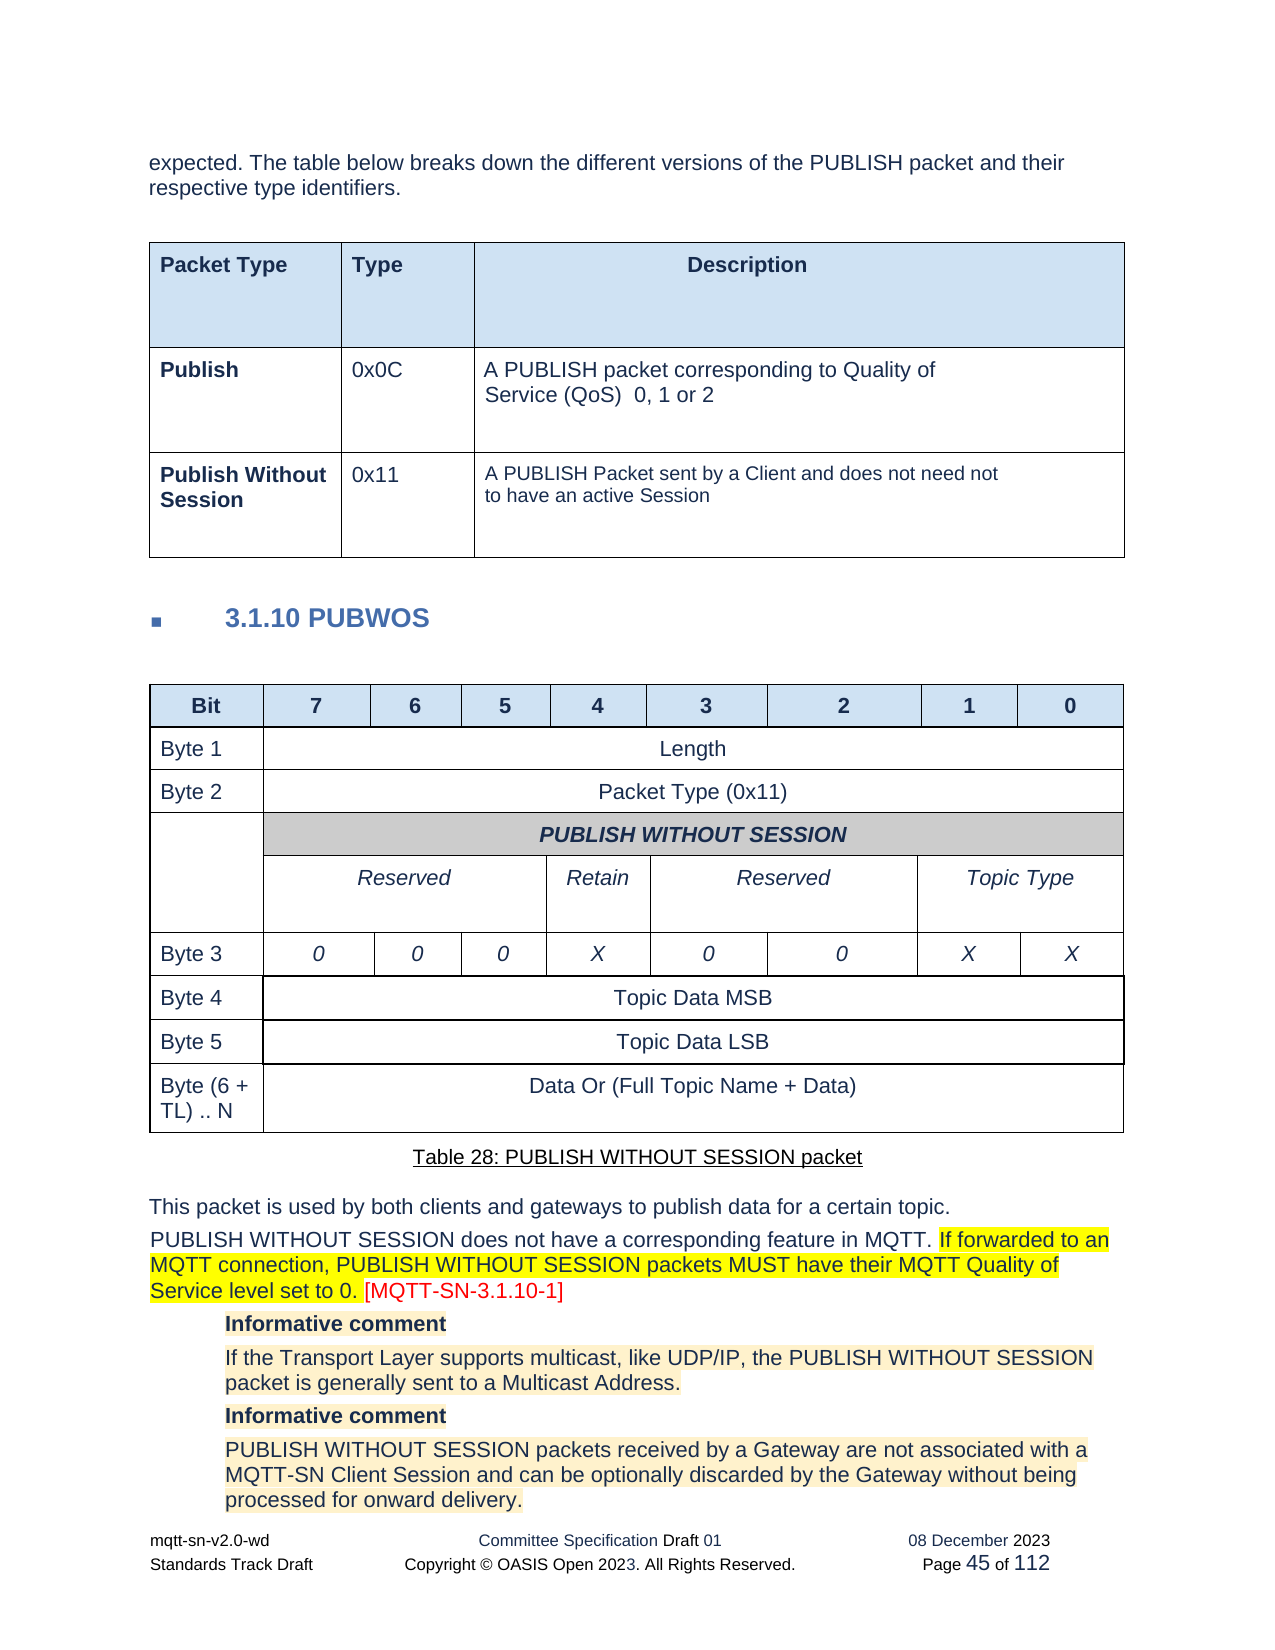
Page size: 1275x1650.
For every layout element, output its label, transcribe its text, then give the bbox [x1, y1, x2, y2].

text PUBLISH WITHOUT SESSION does not have a corresponding feature in MQTT. If forwarded to an MQTT connection, PUBLISH WITHOUT SESSION packets MUST have their MQTT Quality of Service level set to 0. [MQTT-SN-3.1.10-1] [150, 1227, 1124, 1303]
table_cell X [1021, 933, 1123, 974]
table_header Description [475, 243, 1124, 347]
table_header 1 [922, 685, 1017, 726]
table_cell Packet Type (0x11) [264, 770, 1123, 812]
subtitle 3.1.10 PUBWOS [150, 600, 1124, 639]
text If the Transport Layer supports multicast, like UDP/IP, the PUBLISH WITHOUT SESSION packet is generally sent to a Multicast Address. [225, 1345, 1124, 1395]
table_cell Byte (6 + TL) .. N [151, 1064, 263, 1132]
table_cell 0 [375, 933, 461, 974]
table_cell 0 [264, 933, 374, 974]
table_header 6 [371, 685, 461, 726]
table_header Packet Type [150, 243, 341, 347]
table_cell Byte 2 [151, 770, 263, 812]
table_cell X [547, 933, 650, 974]
table_cell 0 [462, 933, 546, 974]
text Informative comment [225, 1311, 1124, 1336]
table_header 7 [264, 685, 370, 726]
table_cell [151, 813, 263, 932]
text Table 28: PUBLISH WITHOUT SESSION packet [150, 1145, 1125, 1169]
table_cell Byte 1 [151, 728, 263, 769]
table_cell Topic Data MSB [264, 977, 1123, 1018]
table_header Type [342, 243, 474, 347]
table_cell Reserved [651, 856, 917, 932]
table_cell Reserved [264, 856, 546, 932]
table_cell Publish [150, 348, 341, 452]
table_cell Byte 4 [151, 976, 262, 1018]
table_cell Data Or (Full Topic Name + Data) [264, 1065, 1123, 1132]
table_cell Length [264, 728, 1123, 769]
table_header 2 [768, 685, 921, 726]
table_cell 0 [651, 933, 767, 974]
table_cell 0x11 [342, 453, 474, 557]
table_cell 0x0C [342, 348, 474, 452]
table_header Bit [151, 685, 263, 726]
table_header 5 [462, 685, 550, 726]
table_cell Publish Without Session [150, 453, 341, 557]
table_header 0 [1018, 685, 1123, 726]
table_header 3 [647, 685, 767, 726]
table_cell Topic Type [918, 856, 1123, 932]
table_cell PUBLISH WITHOUT SESSION [264, 813, 1123, 855]
table_cell Topic Data LSB [264, 1021, 1123, 1062]
table_cell A PUBLISH packet corresponding to Quality of Service (QoS) 0, 1 or 2 [475, 348, 1124, 452]
table_header 4 [551, 685, 646, 726]
text Informative comment [225, 1403, 1124, 1429]
text expected. The table below breaks down the different versions of the PUBLISH packet and their respective type identifiers. [148, 150, 1124, 200]
text This packet is used by both clients and gateways to publish data for a certain topic. [148, 1194, 1124, 1219]
table_cell X [918, 933, 1020, 974]
table_cell Byte 3 [151, 933, 263, 974]
table_cell Retain [547, 856, 650, 932]
table_cell Byte 5 [151, 1020, 262, 1062]
table_cell A PUBLISH Packet sent by a Client and does not need not to have an active Session [475, 453, 1124, 557]
table_cell 0 [768, 933, 917, 974]
text PUBLISH WITHOUT SESSION packets received by a Gateway are not associated with a MQTT-SN Client Session and can be optionally discarded by the Gateway without being processed for onward delivery. [225, 1437, 1124, 1513]
